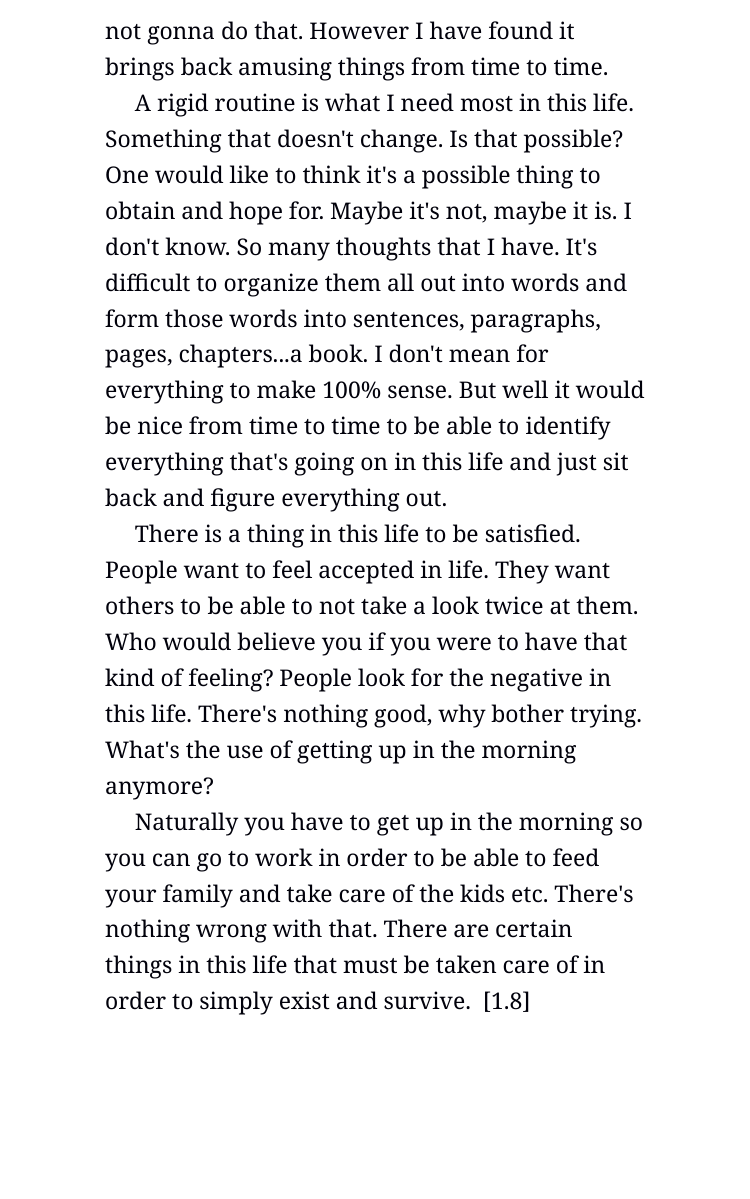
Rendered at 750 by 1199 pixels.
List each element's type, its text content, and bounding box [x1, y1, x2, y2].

text not gonna do that. However I have found it brings back amusing things from time to time. [105, 15, 645, 82]
text Naturally you have to get up in the morning so you can go to work in order to be able to feed your family and take care of the kids etc. There's nothing wrong with that. There are certain things in this life that must be taken care of in order to simply exist and survive. [1.8] [105, 806, 645, 1017]
text A rigid routine is what I need most in this life. Something that doesn't change. Is that possible? One would like to think it's a possible thing to obtain and hope for. Maybe it's not, maybe it is. I don't know. So many thoughts that I have. It's difficult to organize them all out into words and form those words into sentences, paragraphs, pages, chapters...a book. I don't mean for everything to make 100% sense. But well it would be nice from time to time to be able to identify everything that's going on in this life and just sit back and figure everything out. [105, 87, 645, 513]
text There is a thing in this life to be satisfied. People want to feel accepted in life. They want others to be able to not take a look twice at them. Who would believe you if you were to have that kind of feeling? People look for the negative in this life. There's nothing good, why bother trying. What's the use of getting up in the morning anymore? [105, 518, 645, 801]
